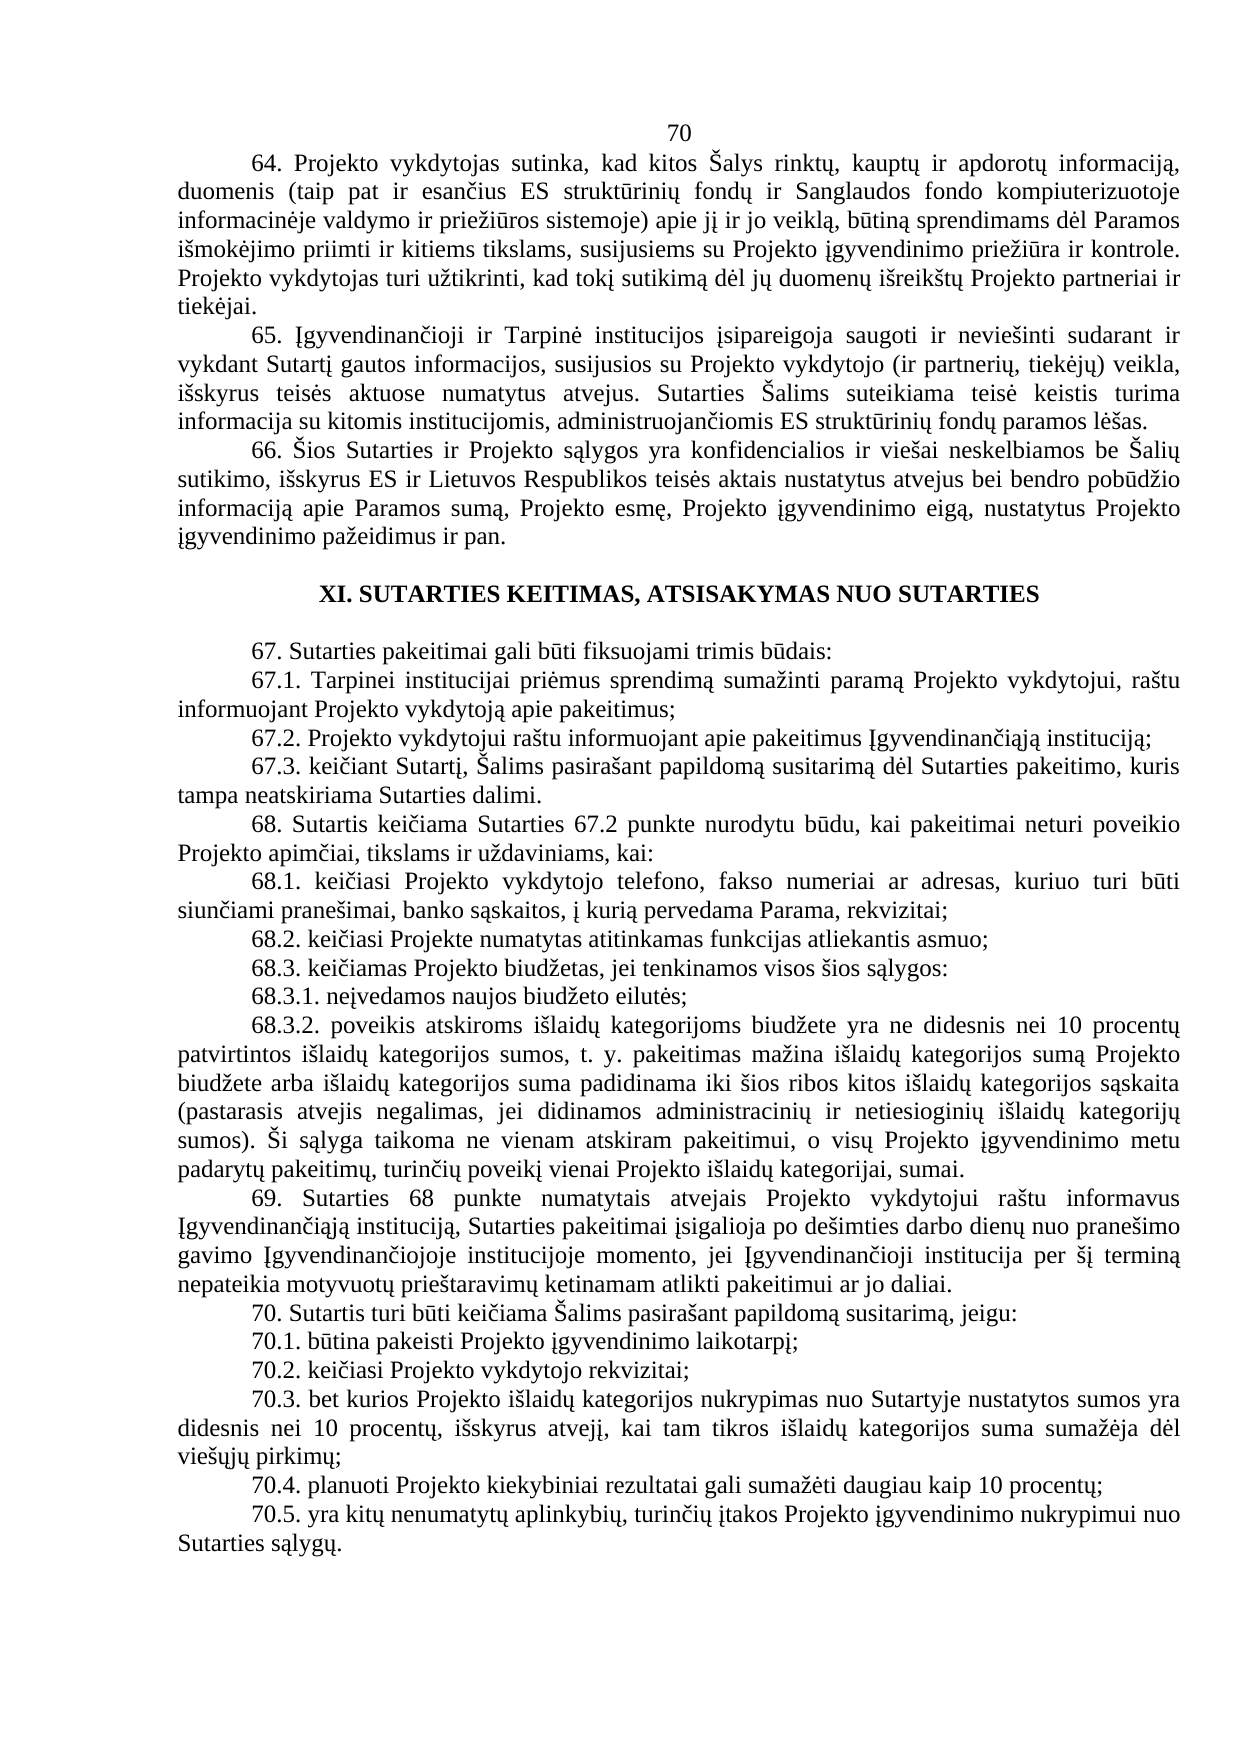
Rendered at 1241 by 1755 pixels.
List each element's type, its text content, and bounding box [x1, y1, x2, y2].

text 70.4. planuoti Projekto kiekybiniai rezultatai gali sumažėti daugiau kaip 10 procentų; [177, 1470, 1181, 1499]
text 70.1. būtina pakeisti Projekto įgyvendinimo laikotarpį; [177, 1326, 1181, 1355]
text 68.2. keičiasi Projekte numatytas atitinkamas funkcijas atliekantis asmuo; [177, 924, 1181, 953]
text 67.2. Projekto vykdytojui raštu informuojant apie pakeitimus Įgyvendinančiąją instituciją; [177, 723, 1181, 751]
text 68.1. keičiasi Projekto vykdytojo telefono, fakso numeriai ar adresas, kuriuo turi būti siunčiami pranešimai, banko sąskaitos, į kurią pervedama Parama, rekvizitai; [177, 866, 1181, 924]
text 66. Šios Sutarties ir Projekto sąlygos yra konfidencialios ir viešai neskelbiamos be Šalių sutikimo, išskyrus ES ir Lietuvos Respublikos teisės aktais nustatytus atvejus bei bendro pobūdžio informaciją apie Paramos sumą, Projekto esmę, Projekto įgyvendinimo eigą, nustatytus Projekto įgyvendinimo pažeidimus ir pan. [177, 435, 1181, 550]
text 69. Sutarties 68 punkte numatytais atvejais Projekto vykdytojui raštu informavus Įgyvendinančiąją instituciją, Sutarties pakeitimai įsigalioja po dešimties darbo dienų nuo pranešimo gavimo Įgyvendinančiojoje institucijoje momento, jei Įgyvendinančioji institucija per šį terminą nepateikia motyvuotų prieštaravimų ketinamam atlikti pakeitimui ar jo daliai. [177, 1183, 1181, 1298]
text 70.5. yra kitų nenumatytų aplinkybių, turinčių įtakos Projekto įgyvendinimo nukrypimui nuo Sutarties sąlygų. [177, 1499, 1181, 1556]
text XI. SUTARTIES KEITIMAS, ATSISAKYMAS NUO SUTARTIES [177, 579, 1181, 608]
text 70. Sutartis turi būti keičiama Šalims pasirašant papildomą susitarimą, jeigu: [177, 1298, 1181, 1326]
text 68.3. keičiamas Projekto biudžetas, jei tenkinamos visos šios sąlygos: [177, 953, 1181, 981]
text 68.3.1. neįvedamos naujos biudžeto eilutės; [177, 981, 1181, 1010]
text 64. Projekto vykdytojas sutinka, kad kitos Šalys rinktų, kauptų ir apdorotų informaciją, duomenis (taip pat ir esančius ES struktūrinių fondų ir Sanglaudos fondo kompiuterizuotoje informacinėje valdymo ir priežiūros sistemoje) apie jį ir jo veiklą, būtiną sprendimams dėl Paramos išmokėjimo priimti ir kitiems tikslams, susijusiems su Projekto įgyvendinimo priežiūra ir kontrole. Projekto vykdytojas turi užtikrinti, kad tokį sutikimą dėl jų duomenų išreikštų Projekto partneriai ir tiekėjai. [177, 148, 1181, 320]
text 67. Sutarties pakeitimai gali būti fiksuojami trimis būdais: [177, 636, 1181, 665]
text 68. Sutartis keičiama Sutarties 67.2 punkte nurodytu būdu, kai pakeitimai neturi poveikio Projekto apimčiai, tikslams ir uždaviniams, kai: [177, 809, 1181, 866]
text 67.3. keičiant Sutartį, Šalims pasirašant papildomą susitarimą dėl Sutarties pakeitimo, kuris tampa neatskiriama Sutarties dalimi. [177, 751, 1181, 809]
text 70.3. bet kurios Projekto išlaidų kategorijos nukrypimas nuo Sutartyje nustatytos sumos yra didesnis nei 10 procentų, išskyrus atvejį, kai tam tikros išlaidų kategorijos suma sumažėja dėl viešųjų pirkimų; [177, 1384, 1181, 1470]
text 68.3.2. poveikis atskiroms išlaidų kategorijoms biudžete yra ne didesnis nei 10 procentų patvirtintos išlaidų kategorijos sumos, t. y. pakeitimas mažina išlaidų kategorijos sumą Projekto biudžete arba išlaidų kategorijos suma padidinama iki šios ribos kitos išlaidų kategorijos sąskaita (pastarasis atvejis negalimas, jei didinamos administracinių ir netiesioginių išlaidų kategorijų sumos). Ši sąlyga taikoma ne vienam atskiram pakeitimui, o visų Projekto įgyvendinimo metu padarytų pakeitimų, turinčių poveikį vienai Projekto išlaidų kategorijai, sumai. [177, 1010, 1181, 1183]
text 67.1. Tarpinei institucijai priėmus sprendimą sumažinti paramą Projekto vykdytojui, raštu informuojant Projekto vykdytoją apie pakeitimus; [177, 665, 1181, 723]
text 70.2. keičiasi Projekto vykdytojo rekvizitai; [177, 1355, 1181, 1384]
text 65. Įgyvendinančioji ir Tarpinė institucijos įsipareigoja saugoti ir neviešinti sudarant ir vykdant Sutartį gautos informacijos, susijusios su Projekto vykdytojo (ir partnerių, tiekėjų) veikla, išskyrus teisės aktuose numatytus atvejus. Sutarties Šalims suteikiama teisė keistis turima informacija su kitomis institucijomis, administruojančiomis ES struktūrinių fondų paramos lėšas. [177, 320, 1181, 435]
